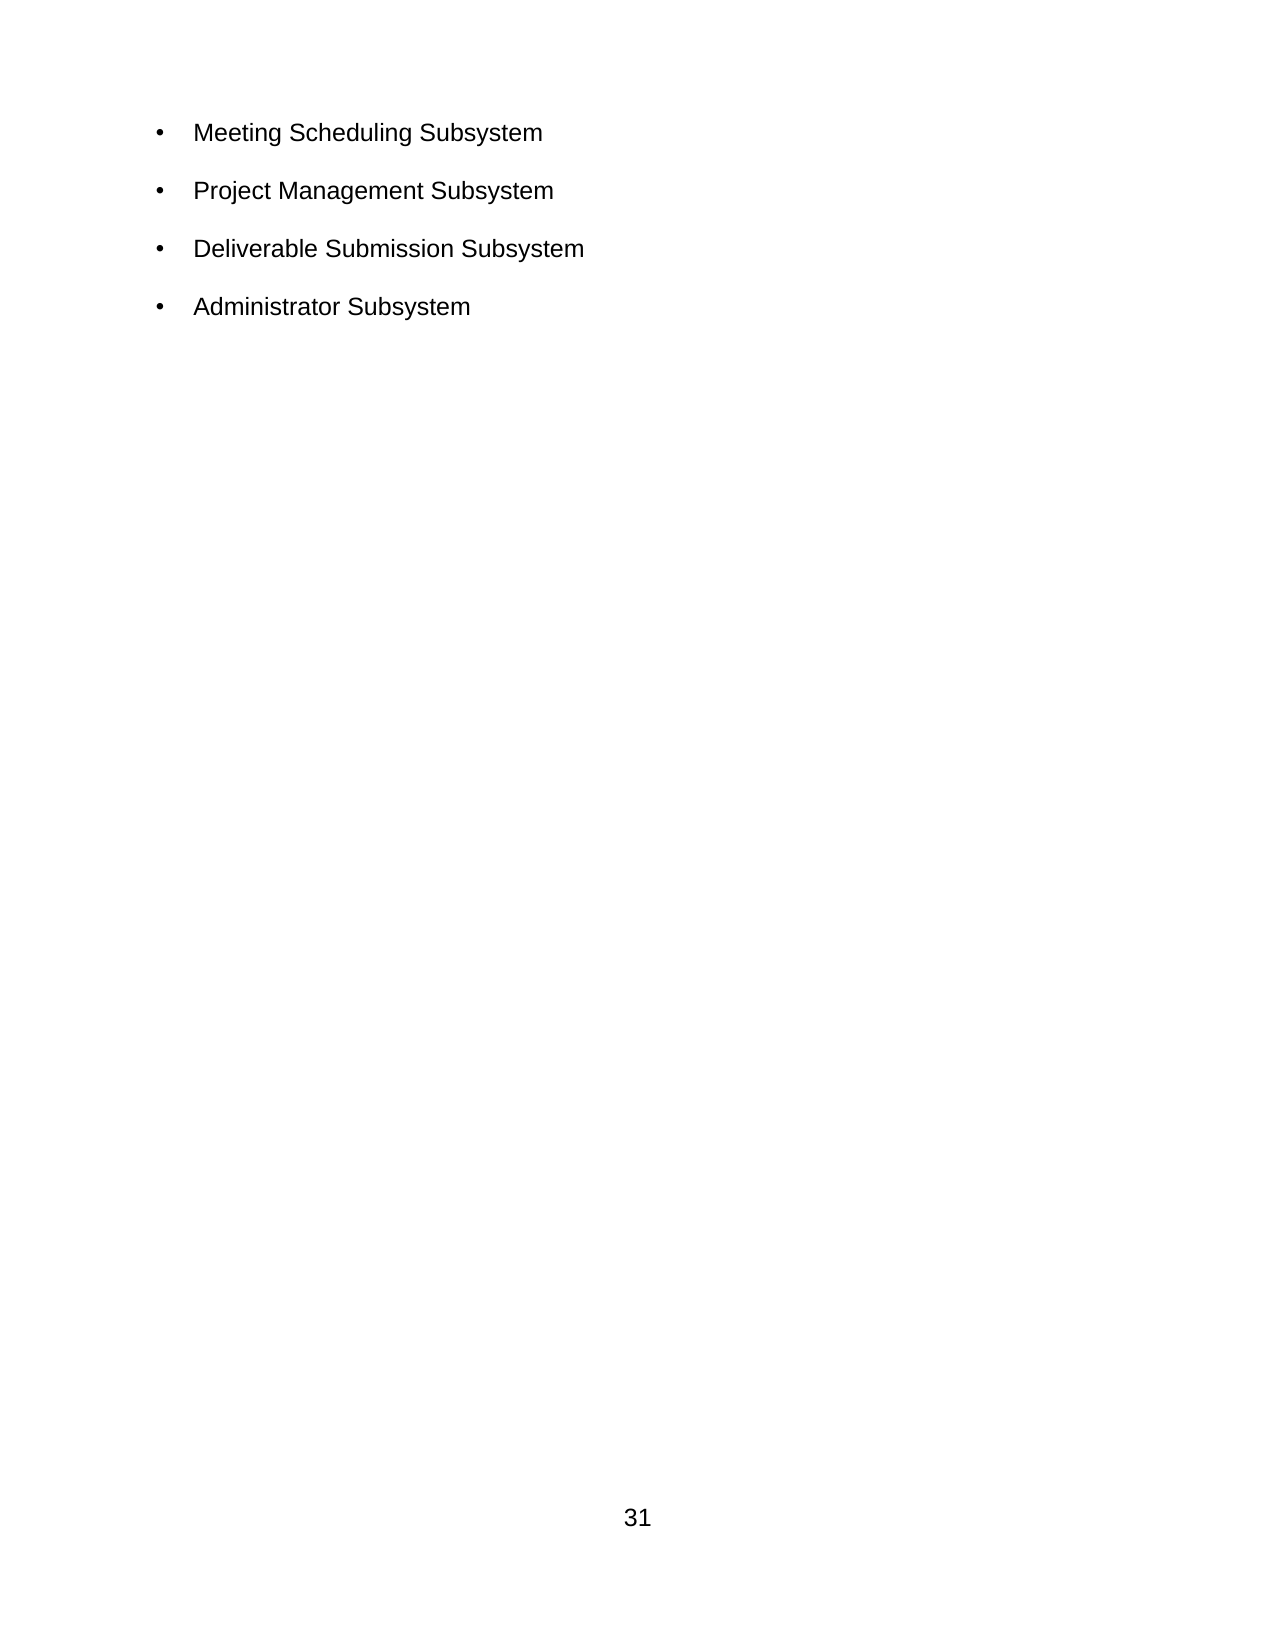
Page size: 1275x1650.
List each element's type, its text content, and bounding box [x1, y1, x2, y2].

list Deliverable Submission Subsystem [156, 234, 1157, 263]
list Project Management Subsystem [156, 176, 1157, 205]
list Meeting Scheduling Subsystem [156, 118, 1157, 147]
list Administrator Subsystem [156, 292, 1157, 320]
